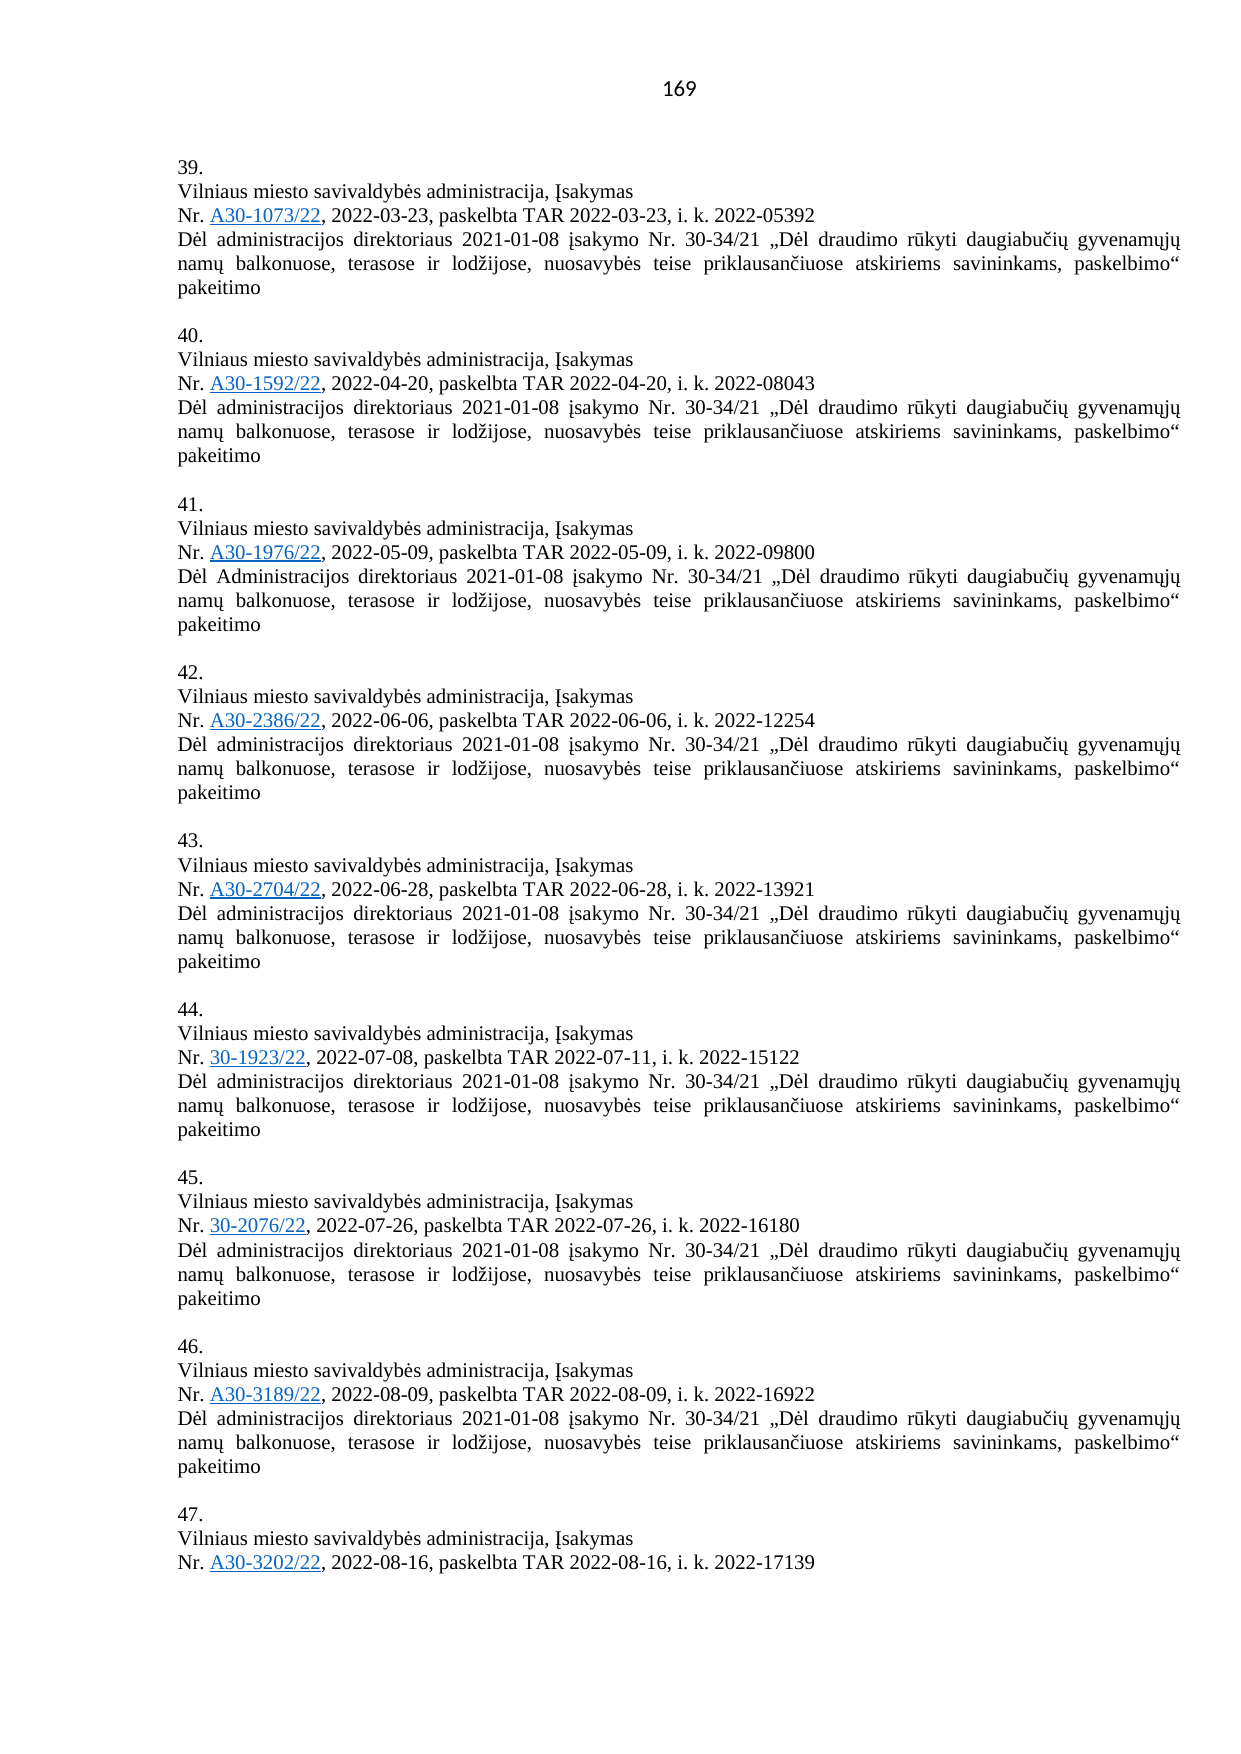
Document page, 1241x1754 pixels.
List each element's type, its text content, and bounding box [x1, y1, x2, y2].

text Nr. A30-3202/22, 2022-08-16, paskelbta TAR 2022-08-16, i. k. 2022-17139 [177, 1550, 1181, 1574]
text Nr. A30-2386/22, 2022-06-06, paskelbta TAR 2022-06-06, i. k. 2022-12254 [177, 708, 1181, 732]
text 39. [177, 155, 1181, 179]
text Nr. A30-1073/22, 2022-03-23, paskelbta TAR 2022-03-23, i. k. 2022-05392 [177, 203, 1181, 227]
text Nr. A30-1592/22, 2022-04-20, paskelbta TAR 2022-04-20, i. k. 2022-08043 [177, 371, 1181, 395]
text 45. [177, 1165, 1181, 1189]
text Vilniaus miesto savivaldybės administracija, Įsakymas [177, 1358, 1181, 1382]
text Vilniaus miesto savivaldybės administracija, Įsakymas [177, 179, 1181, 203]
text Vilniaus miesto savivaldybės administracija, Įsakymas [177, 347, 1181, 371]
text Vilniaus miesto savivaldybės administracija, Įsakymas [177, 1021, 1181, 1045]
text Dėl administracijos direktoriaus 2021-01-08 įsakymo Nr. 30-34/21 „Dėl draudimo rūkyti daugiabučių gyvenamųjų namų balkonuose, terasose ir lodžijose, nuosavybės teise priklausančiuose atskiriems savininkams, paskelbimo“ pakeitimo [177, 227, 1181, 299]
text 44. [177, 997, 1181, 1021]
text Dėl administracijos direktoriaus 2021-01-08 įsakymo Nr. 30-34/21 „Dėl draudimo rūkyti daugiabučių gyvenamųjų namų balkonuose, terasose ir lodžijose, nuosavybės teise priklausančiuose atskiriems savininkams, paskelbimo“ pakeitimo [177, 901, 1181, 973]
text Vilniaus miesto savivaldybės administracija, Įsakymas [177, 684, 1181, 708]
text Nr. A30-3189/22, 2022-08-09, paskelbta TAR 2022-08-09, i. k. 2022-16922 [177, 1382, 1181, 1406]
text Vilniaus miesto savivaldybės administracija, Įsakymas [177, 1526, 1181, 1550]
text 43. [177, 828, 1181, 852]
text Dėl administracijos direktoriaus 2021-01-08 įsakymo Nr. 30-34/21 „Dėl draudimo rūkyti daugiabučių gyvenamųjų namų balkonuose, terasose ir lodžijose, nuosavybės teise priklausančiuose atskiriems savininkams, paskelbimo“ pakeitimo [177, 1069, 1181, 1141]
text 42. [177, 660, 1181, 684]
text Dėl administracijos direktoriaus 2021-01-08 įsakymo Nr. 30-34/21 „Dėl draudimo rūkyti daugiabučių gyvenamųjų namų balkonuose, terasose ir lodžijose, nuosavybės teise priklausančiuose atskiriems savininkams, paskelbimo“ pakeitimo [177, 1237, 1181, 1310]
text 46. [177, 1334, 1181, 1358]
text Nr. 30-1923/22, 2022-07-08, paskelbta TAR 2022-07-11, i. k. 2022-15122 [177, 1045, 1181, 1069]
text Dėl administracijos direktoriaus 2021-01-08 įsakymo Nr. 30-34/21 „Dėl draudimo rūkyti daugiabučių gyvenamųjų namų balkonuose, terasose ir lodžijose, nuosavybės teise priklausančiuose atskiriems savininkams, paskelbimo“ pakeitimo [177, 1406, 1181, 1478]
text Vilniaus miesto savivaldybės administracija, Įsakymas [177, 516, 1181, 540]
text 47. [177, 1502, 1181, 1526]
text Nr. A30-2704/22, 2022-06-28, paskelbta TAR 2022-06-28, i. k. 2022-13921 [177, 877, 1181, 901]
text Dėl administracijos direktoriaus 2021-01-08 įsakymo Nr. 30-34/21 „Dėl draudimo rūkyti daugiabučių gyvenamųjų namų balkonuose, terasose ir lodžijose, nuosavybės teise priklausančiuose atskiriems savininkams, paskelbimo“ pakeitimo [177, 395, 1181, 467]
text Dėl administracijos direktoriaus 2021-01-08 įsakymo Nr. 30-34/21 „Dėl draudimo rūkyti daugiabučių gyvenamųjų namų balkonuose, terasose ir lodžijose, nuosavybės teise priklausančiuose atskiriems savininkams, paskelbimo“ pakeitimo [177, 732, 1181, 804]
text Dėl Administracijos direktoriaus 2021-01-08 įsakymo Nr. 30-34/21 „Dėl draudimo rūkyti daugiabučių gyvenamųjų namų balkonuose, terasose ir lodžijose, nuosavybės teise priklausančiuose atskiriems savininkams, paskelbimo“ pakeitimo [177, 564, 1181, 636]
text 40. [177, 323, 1181, 347]
text Nr. 30-2076/22, 2022-07-26, paskelbta TAR 2022-07-26, i. k. 2022-16180 [177, 1213, 1181, 1237]
text Nr. A30-1976/22, 2022-05-09, paskelbta TAR 2022-05-09, i. k. 2022-09800 [177, 540, 1181, 564]
text 41. [177, 492, 1181, 516]
text Vilniaus miesto savivaldybės administracija, Įsakymas [177, 852, 1181, 877]
text Vilniaus miesto savivaldybės administracija, Įsakymas [177, 1189, 1181, 1213]
